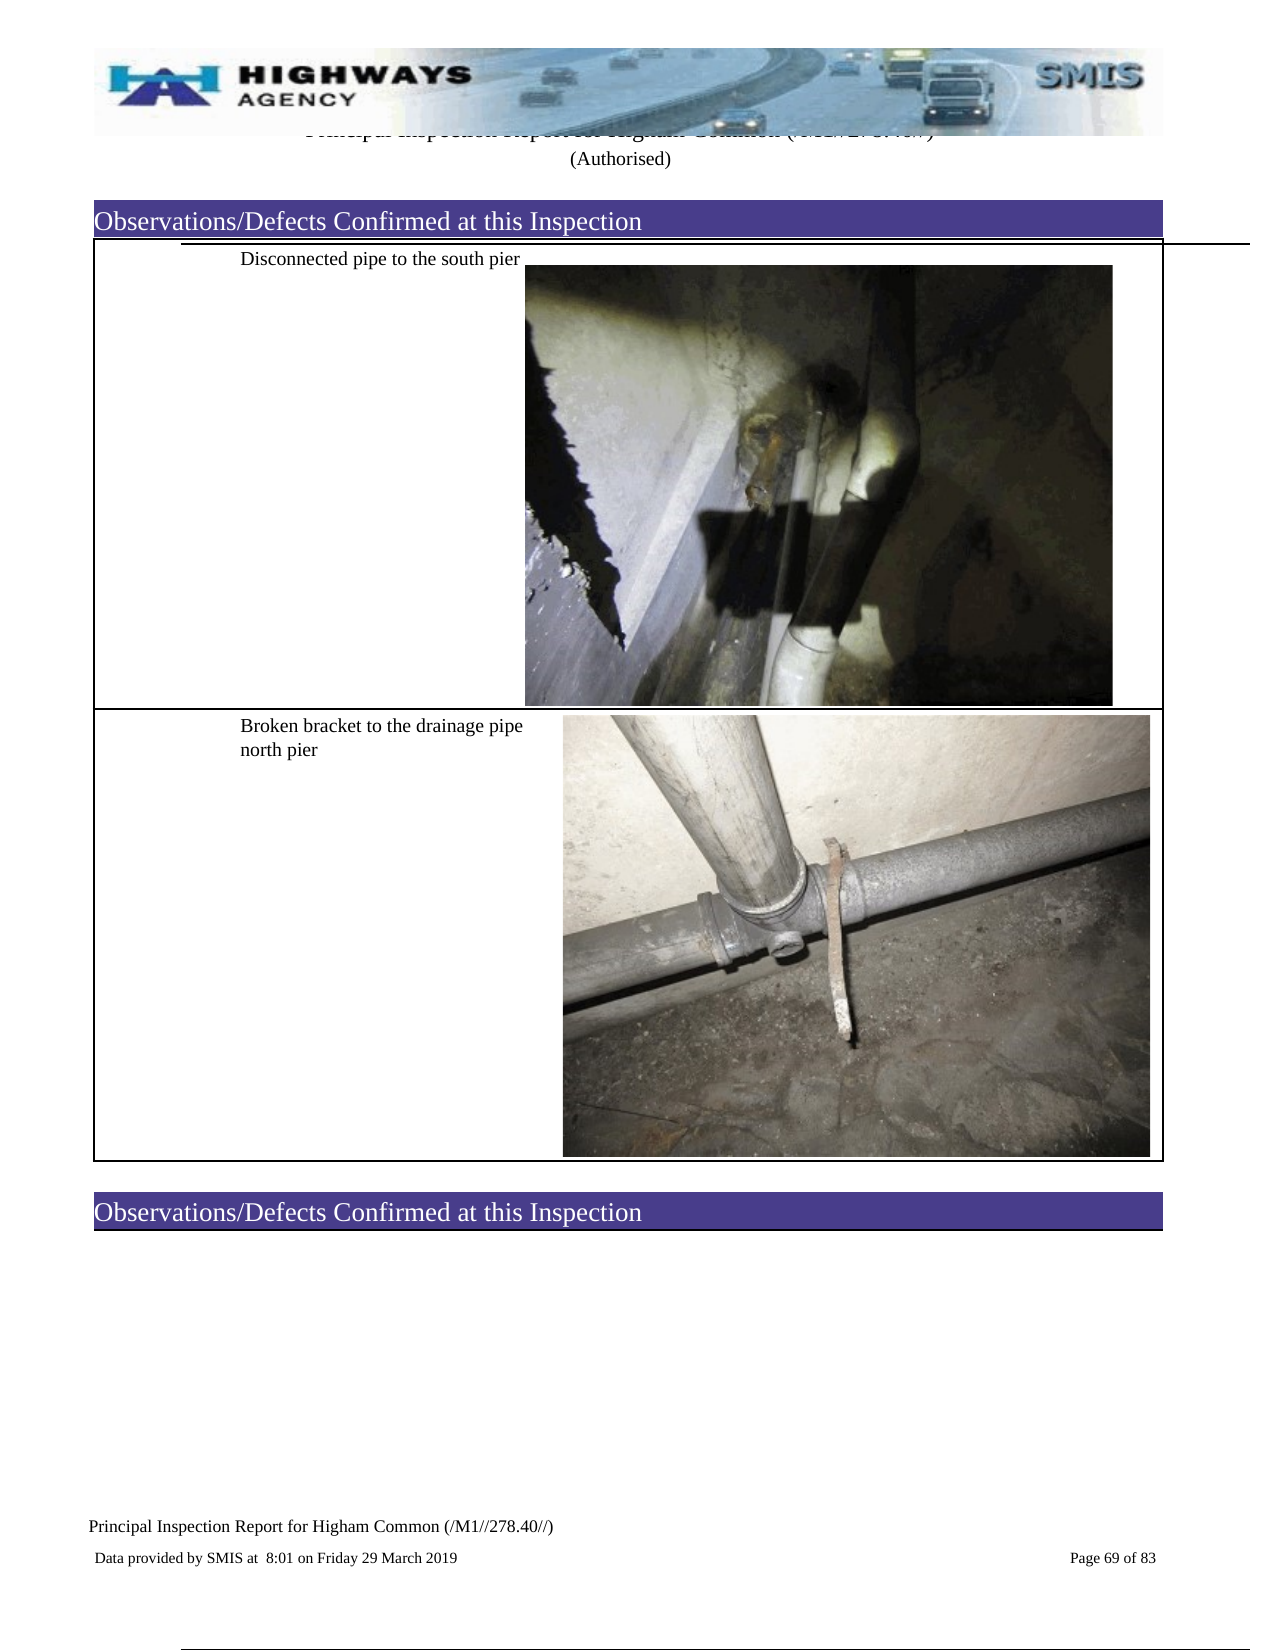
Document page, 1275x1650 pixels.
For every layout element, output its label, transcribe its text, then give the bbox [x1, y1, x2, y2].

table_header Observations/Defects Confirmed at this Inspection [94, 200, 1163, 237]
table_header Observations/Defects Confirmed at this Inspection [94, 1192, 1163, 1229]
table_cell Broken bracket to the drainage pipe north pier [95, 710, 1162, 1160]
table_cell Disconnected pipe to the south pier [95, 240, 1162, 708]
